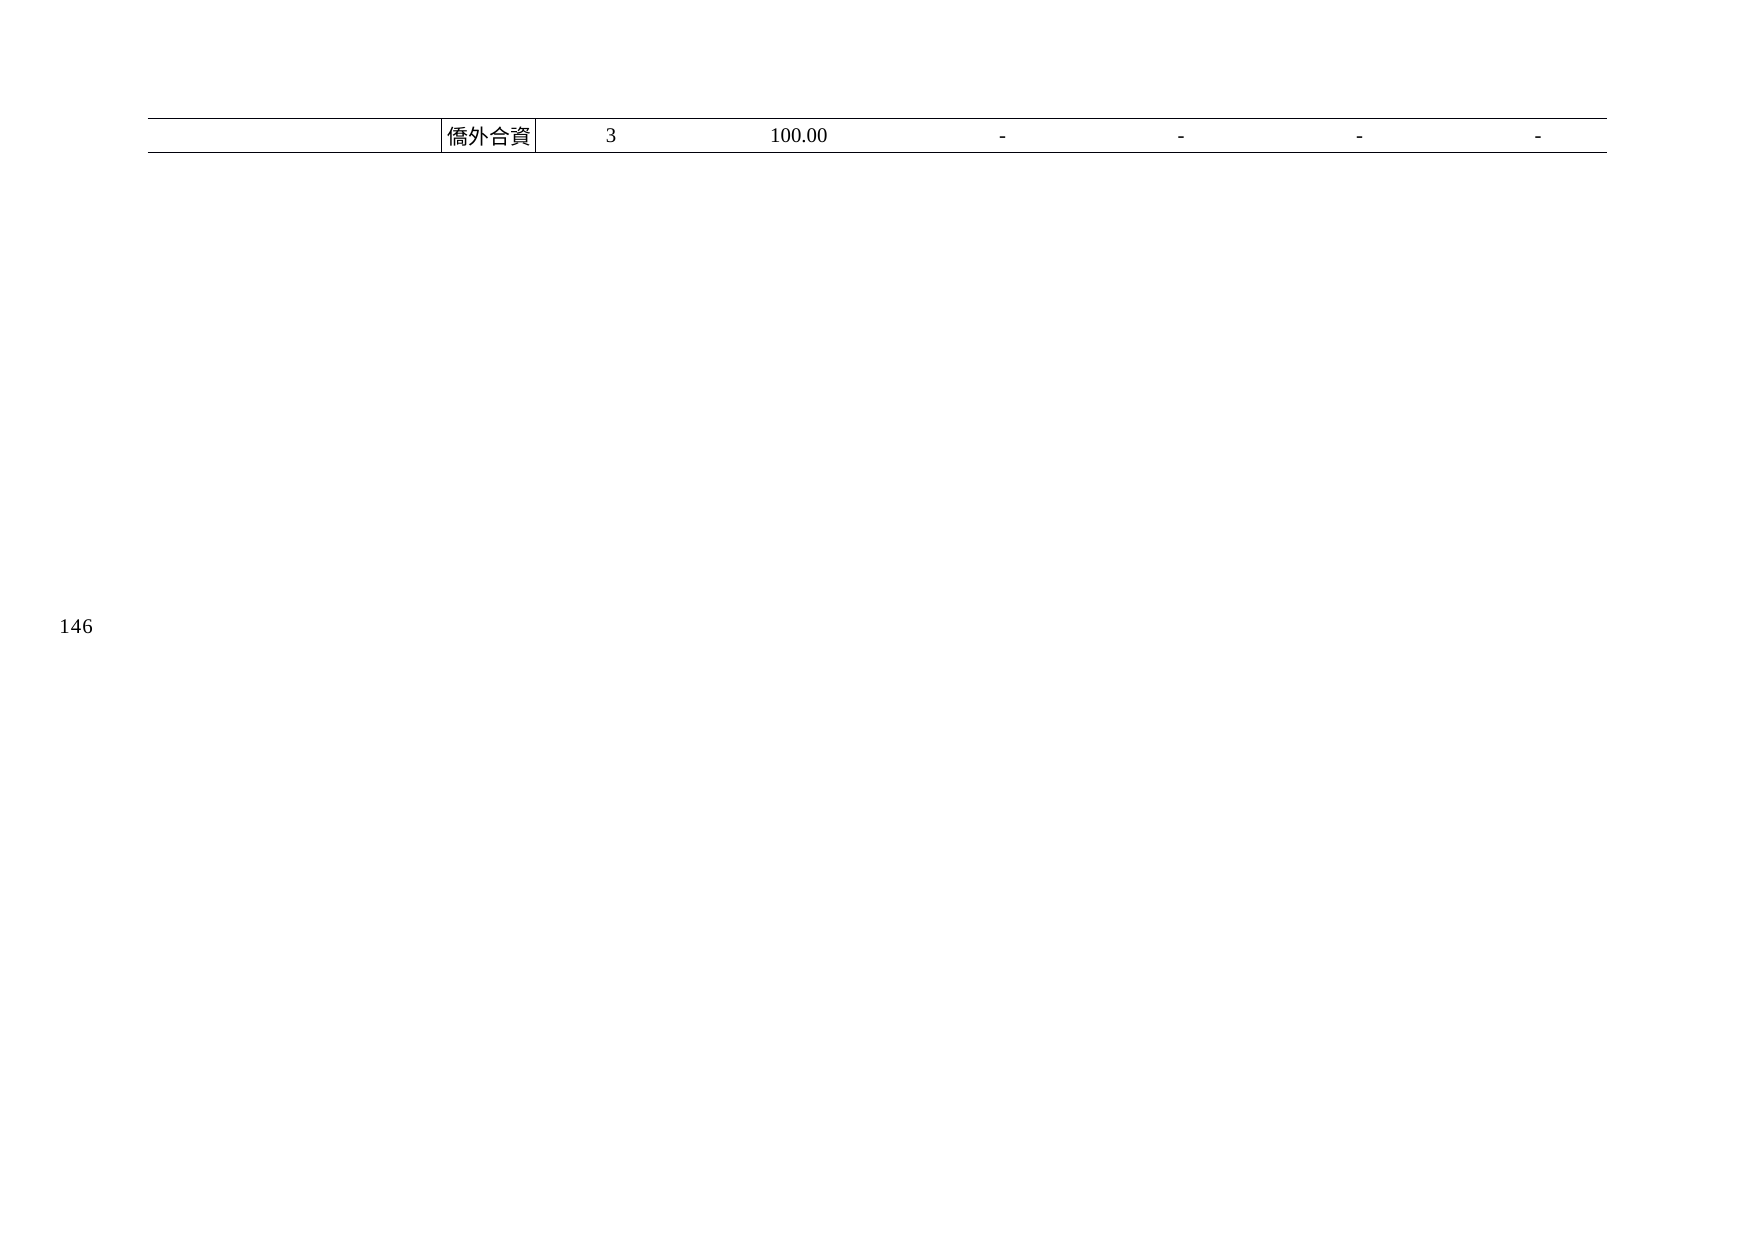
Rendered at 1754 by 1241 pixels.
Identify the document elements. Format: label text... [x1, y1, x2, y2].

table_cell 3 [536, 119, 625, 152]
table_cell - [1071, 119, 1249, 152]
table_cell 100.00 [714, 119, 893, 152]
table_cell [625, 119, 714, 152]
table_cell - [1250, 119, 1428, 152]
table_cell [148, 119, 441, 152]
table_cell - [1428, 119, 1607, 152]
table_cell 僑外合資 [442, 119, 535, 152]
table_cell - [893, 119, 1071, 152]
